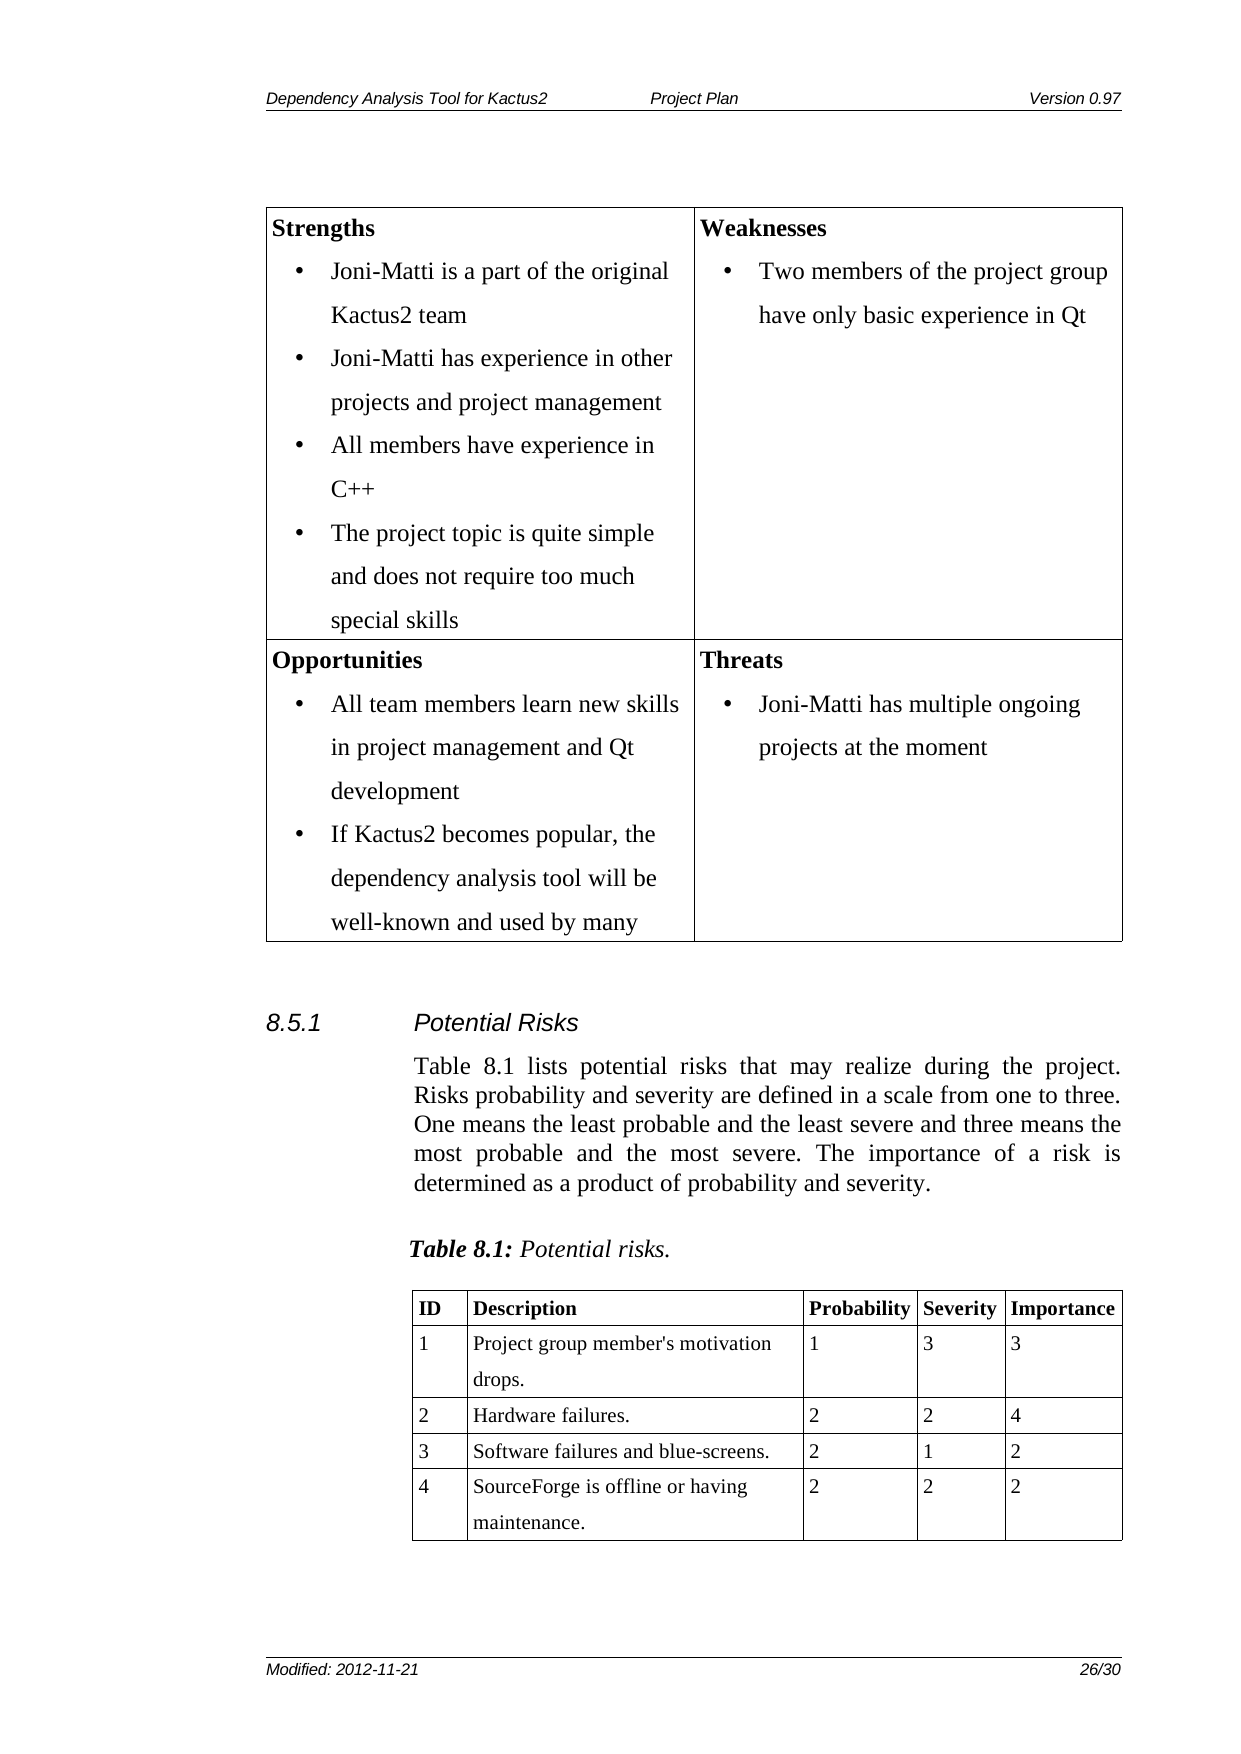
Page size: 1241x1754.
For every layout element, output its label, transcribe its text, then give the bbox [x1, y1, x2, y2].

table_cell SourceForge is offline or having maintenance. [468, 1469, 803, 1540]
table_cell 1 [918, 1434, 1005, 1468]
table_cell Threats Joni-Matti has multiple ongoing projects at the moment [695, 640, 1122, 941]
table_cell 3 [413, 1434, 467, 1468]
table_cell 2 [804, 1398, 917, 1433]
table_header Severity [918, 1291, 1005, 1325]
table_cell 1 [413, 1326, 467, 1397]
table_header Description [468, 1291, 803, 1325]
table_header Importance [1006, 1291, 1122, 1325]
table_cell 2 [1006, 1434, 1122, 1468]
table_cell Hardware failures. [468, 1398, 803, 1433]
table_cell Software failures and blue-screens. [468, 1434, 803, 1468]
table_cell 1 [804, 1326, 917, 1397]
table_header ID [413, 1291, 467, 1325]
table_cell 3 [1006, 1326, 1122, 1397]
text Table 8.1: Potential risks. [266, 1234, 1122, 1263]
table_header Weaknesses Two members of the project group have only basic experience in Qt [695, 208, 1122, 639]
table_header Strengths Joni-Matti is a part of the original Kactus2 team Joni-Matti has experience in other projects and project management All members have experience in C++ The project topic is quite simple and does not require too much special skills [267, 208, 694, 639]
table_cell 2 [804, 1434, 917, 1468]
table_cell 2 [918, 1398, 1005, 1433]
table_cell 2 [1006, 1469, 1122, 1540]
table_cell Project group member's motivation drops. [468, 1326, 803, 1397]
subtitle Potential Risks [266, 1008, 1122, 1037]
table_header Probability [804, 1291, 917, 1325]
table_cell Opportunities All team members learn new skills in project management and Qt development If Kactus2 becomes popular, the dependency analysis tool will be well-known and used by many [267, 640, 694, 941]
table_cell 3 [918, 1326, 1005, 1397]
table_cell 2 [413, 1398, 467, 1433]
table_cell 4 [1006, 1398, 1122, 1433]
text Table 8.1 lists potential risks that may realize during the project. Risks probability and severity are defined in a scale from one to three. One means the least probable and the least severe and three means the most probable and the most severe. The importance of a risk is determined as a product of probability and severity. [413, 1051, 1122, 1196]
table_cell 2 [804, 1469, 917, 1540]
table_cell 4 [413, 1469, 467, 1540]
table_cell 2 [918, 1469, 1005, 1540]
